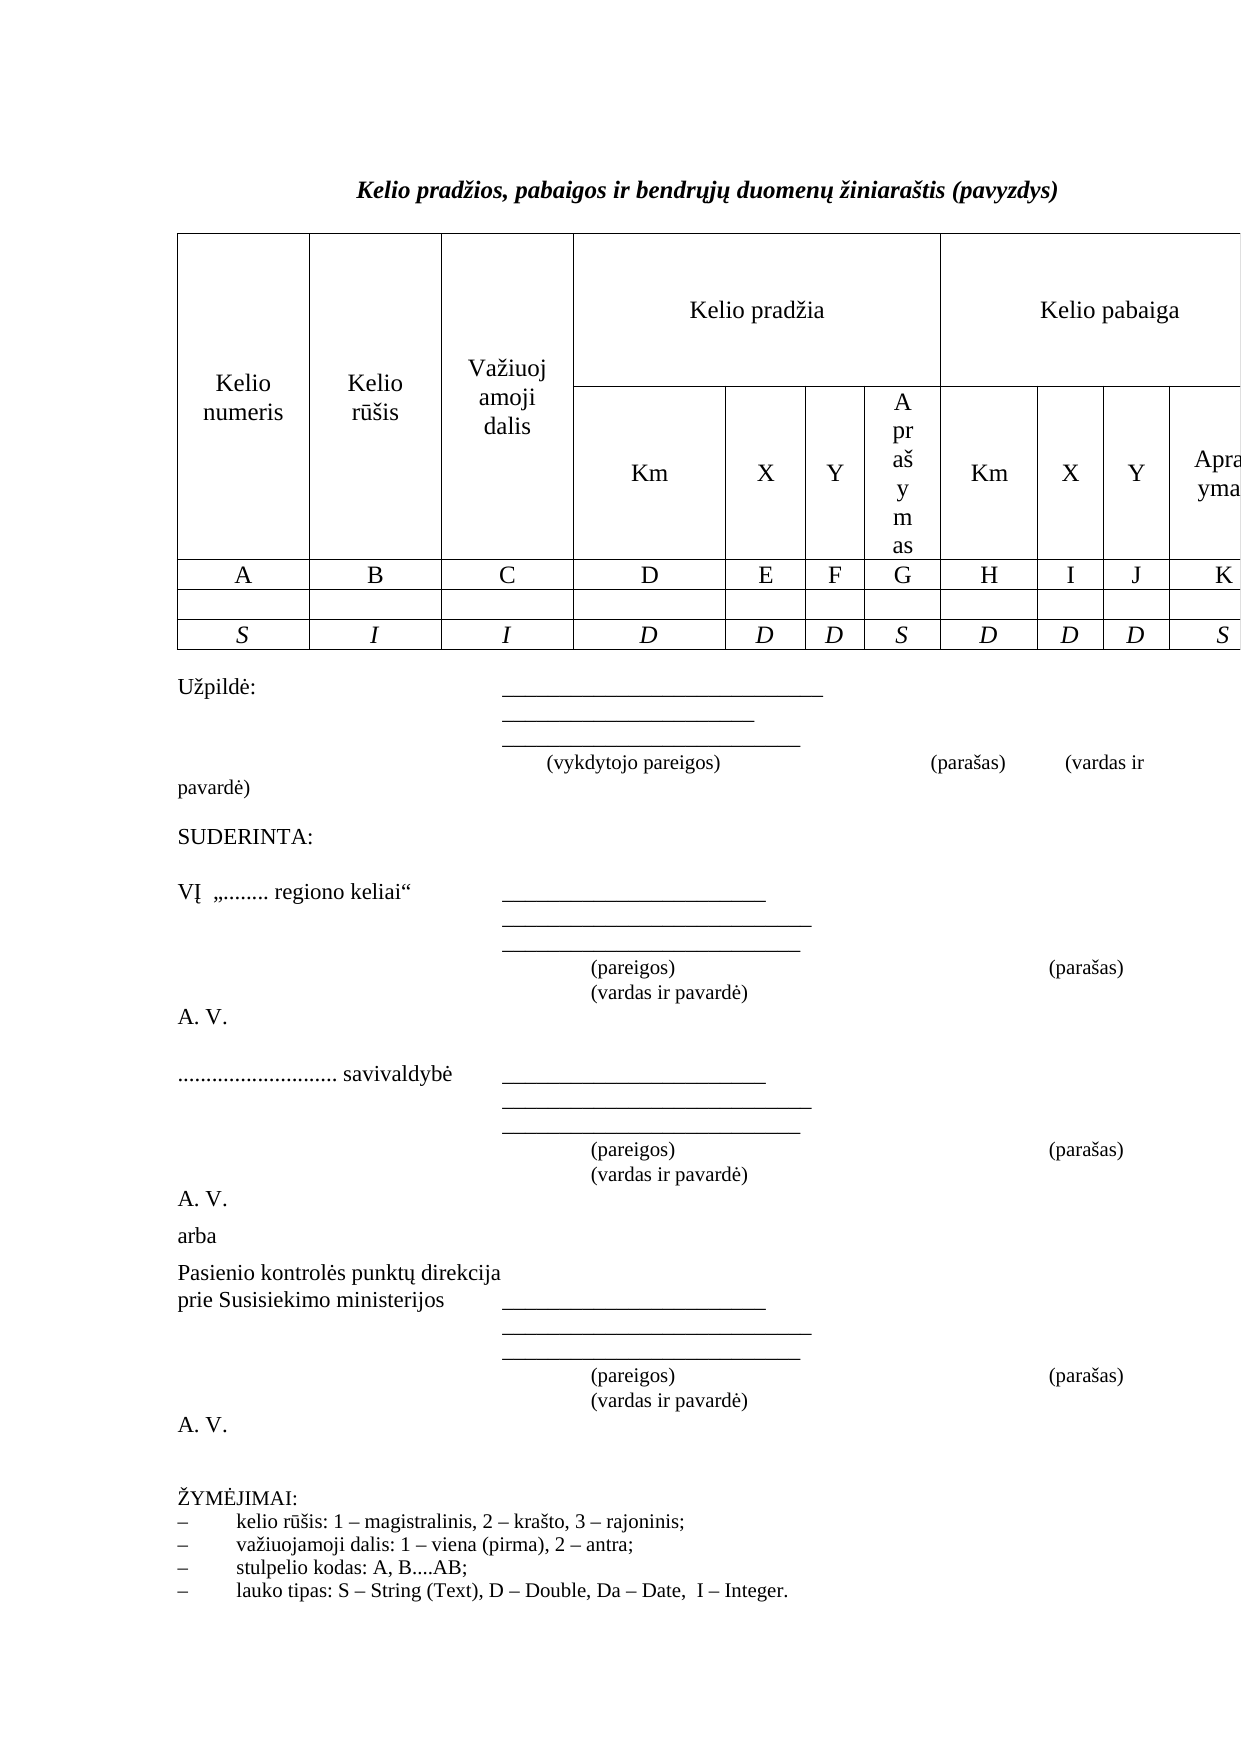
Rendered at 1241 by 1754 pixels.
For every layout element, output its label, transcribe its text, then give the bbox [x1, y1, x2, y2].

table_cell D [806, 620, 864, 648]
table_cell Aprašymas [865, 387, 940, 559]
table_cell D [1038, 620, 1103, 648]
text VĮ „........ regiono keliai“ _______________________ ___________________________ __________________________ [177, 879, 1181, 954]
table_cell I [310, 620, 441, 648]
table_cell D [1104, 620, 1169, 648]
text – važiuojamoji dalis: 1 – viena (pirma), 2 – antra; [177, 1533, 1181, 1556]
table_cell S [865, 620, 940, 648]
text (vykdytojo pareigos) (parašas) (vardas ir pavardė) [177, 749, 1181, 799]
table_cell X [726, 387, 805, 559]
table_cell [1104, 590, 1169, 619]
table_cell Y [806, 387, 864, 559]
table_cell K [1170, 560, 1240, 589]
table_cell [178, 590, 309, 619]
table_cell [1038, 590, 1103, 619]
table_cell [941, 590, 1037, 619]
table_header Kelio numeris [178, 234, 309, 559]
table_header Kelio pabaiga [941, 234, 1240, 386]
table_cell [726, 590, 805, 619]
table_cell E [726, 560, 805, 589]
table_cell Aprašymas [1170, 387, 1240, 559]
table_cell Km [941, 387, 1037, 559]
table_cell H [941, 560, 1037, 589]
table_cell A [178, 560, 309, 589]
table_cell S [178, 620, 309, 648]
table_header Kelio pradžia [574, 234, 940, 386]
table_cell [442, 590, 573, 619]
table_cell J [1104, 560, 1169, 589]
text prie Susisiekimo ministerijos _______________________ ___________________________ __________________________ [177, 1288, 1181, 1363]
table_cell S [1170, 620, 1240, 648]
text SUDERINTA: [177, 824, 1181, 849]
text Kelio pradžios, pabaigos ir bendrųjų duomenų žiniaraštis (pavyzdys) [177, 176, 1181, 204]
table_header Kelio rūšis [310, 234, 441, 559]
table_cell [865, 590, 940, 619]
text ŽYMĖJIMAI: [177, 1486, 1181, 1510]
table_cell D [574, 620, 725, 648]
table_cell G [865, 560, 940, 589]
table_cell D [574, 560, 725, 589]
table_cell [1170, 590, 1240, 619]
table_cell [574, 590, 725, 619]
table_cell I [442, 620, 573, 648]
text – stulpelio kodas: A, B....AB; [177, 1556, 1181, 1579]
text (pareigos) (parašas) (vardas ir pavardė) [177, 954, 1181, 1004]
text – lauko tipas: S – String (Text), D – Double, Da – Date, I – Integer. [177, 1579, 1181, 1602]
table_cell I [1038, 560, 1103, 589]
table_header Važiuojamoji dalis [442, 234, 573, 559]
table_cell C [442, 560, 573, 589]
text Pasienio kontrolės punktų direkcija [177, 1260, 1181, 1285]
table_cell B [310, 560, 441, 589]
text – kelio rūšis: 1 – magistralinis, 2 – krašto, 3 – rajoninis; [177, 1510, 1181, 1533]
table_cell D [941, 620, 1037, 648]
text ............................ savivaldybė _______________________ ___________________________ __________________________ [177, 1061, 1181, 1136]
table_cell Km [574, 387, 725, 559]
table_cell Y [1104, 387, 1169, 559]
table_cell [310, 590, 441, 619]
table_cell X [1038, 387, 1103, 559]
text (pareigos) (parašas) (vardas ir pavardė) [177, 1363, 1181, 1413]
text A. V. [177, 1413, 1181, 1438]
text (pareigos) (parašas) (vardas ir pavardė) [177, 1136, 1181, 1186]
text A. V. [177, 1186, 1181, 1211]
text A. V. [177, 1004, 1181, 1029]
table_cell [806, 590, 864, 619]
text Užpildė: ____________________________ ______________________ __________________________ [177, 674, 1181, 749]
text arba [177, 1223, 1181, 1248]
table_cell D [726, 620, 805, 648]
table_cell F [806, 560, 864, 589]
